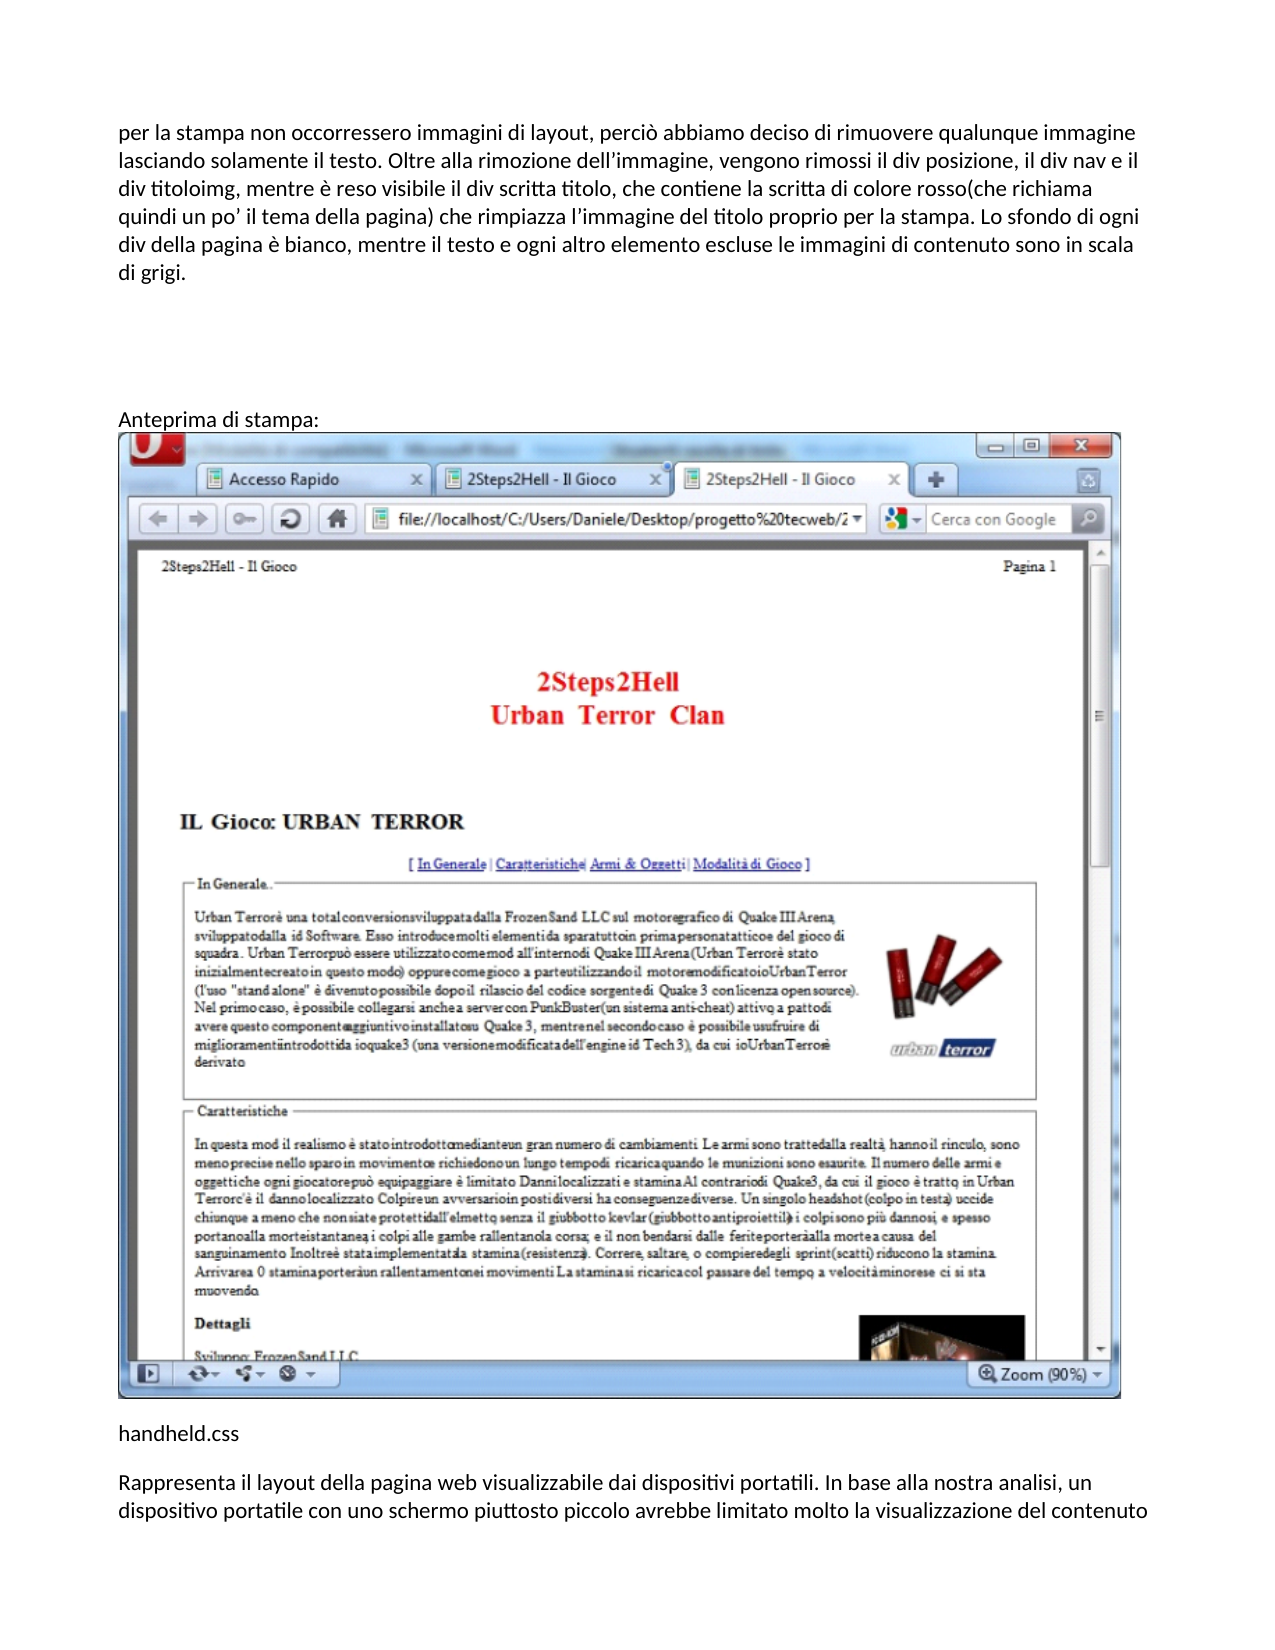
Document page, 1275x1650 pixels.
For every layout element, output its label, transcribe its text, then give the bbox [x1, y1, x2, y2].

text Rappresenta il layout della pagina web visualizzabile dai dispositivi portatili. In base alla nostra analisi, un dispositivo portatile con uno schermo piuttosto piccolo avrebbe limitato molto la visualizzazione del contenuto [118, 1468, 1157, 1524]
text Anteprima di stampa: [118, 405, 1157, 1398]
text handheld.css [118, 1419, 1157, 1447]
text per la stampa non occorressero immagini di layout, perciò abbiamo deciso di rimuovere qualunque immagine lasciando solamente il testo. Oltre alla rimozione dell’immagine, vengono rimossi il div posizione, il div nav e il div titoloimg, mentre è reso visibile il div scritta titolo, che contiene la scritta di colore rosso(che richiama quindi un po’ il tema della pagina) che rimpiazza l’immagine del titolo proprio per la stampa. Lo sfondo di ogni div della pagina è bianco, mentre il testo e ogni altro elemento escluse le immagini di contenuto sono in scala di grigi. [118, 118, 1157, 286]
